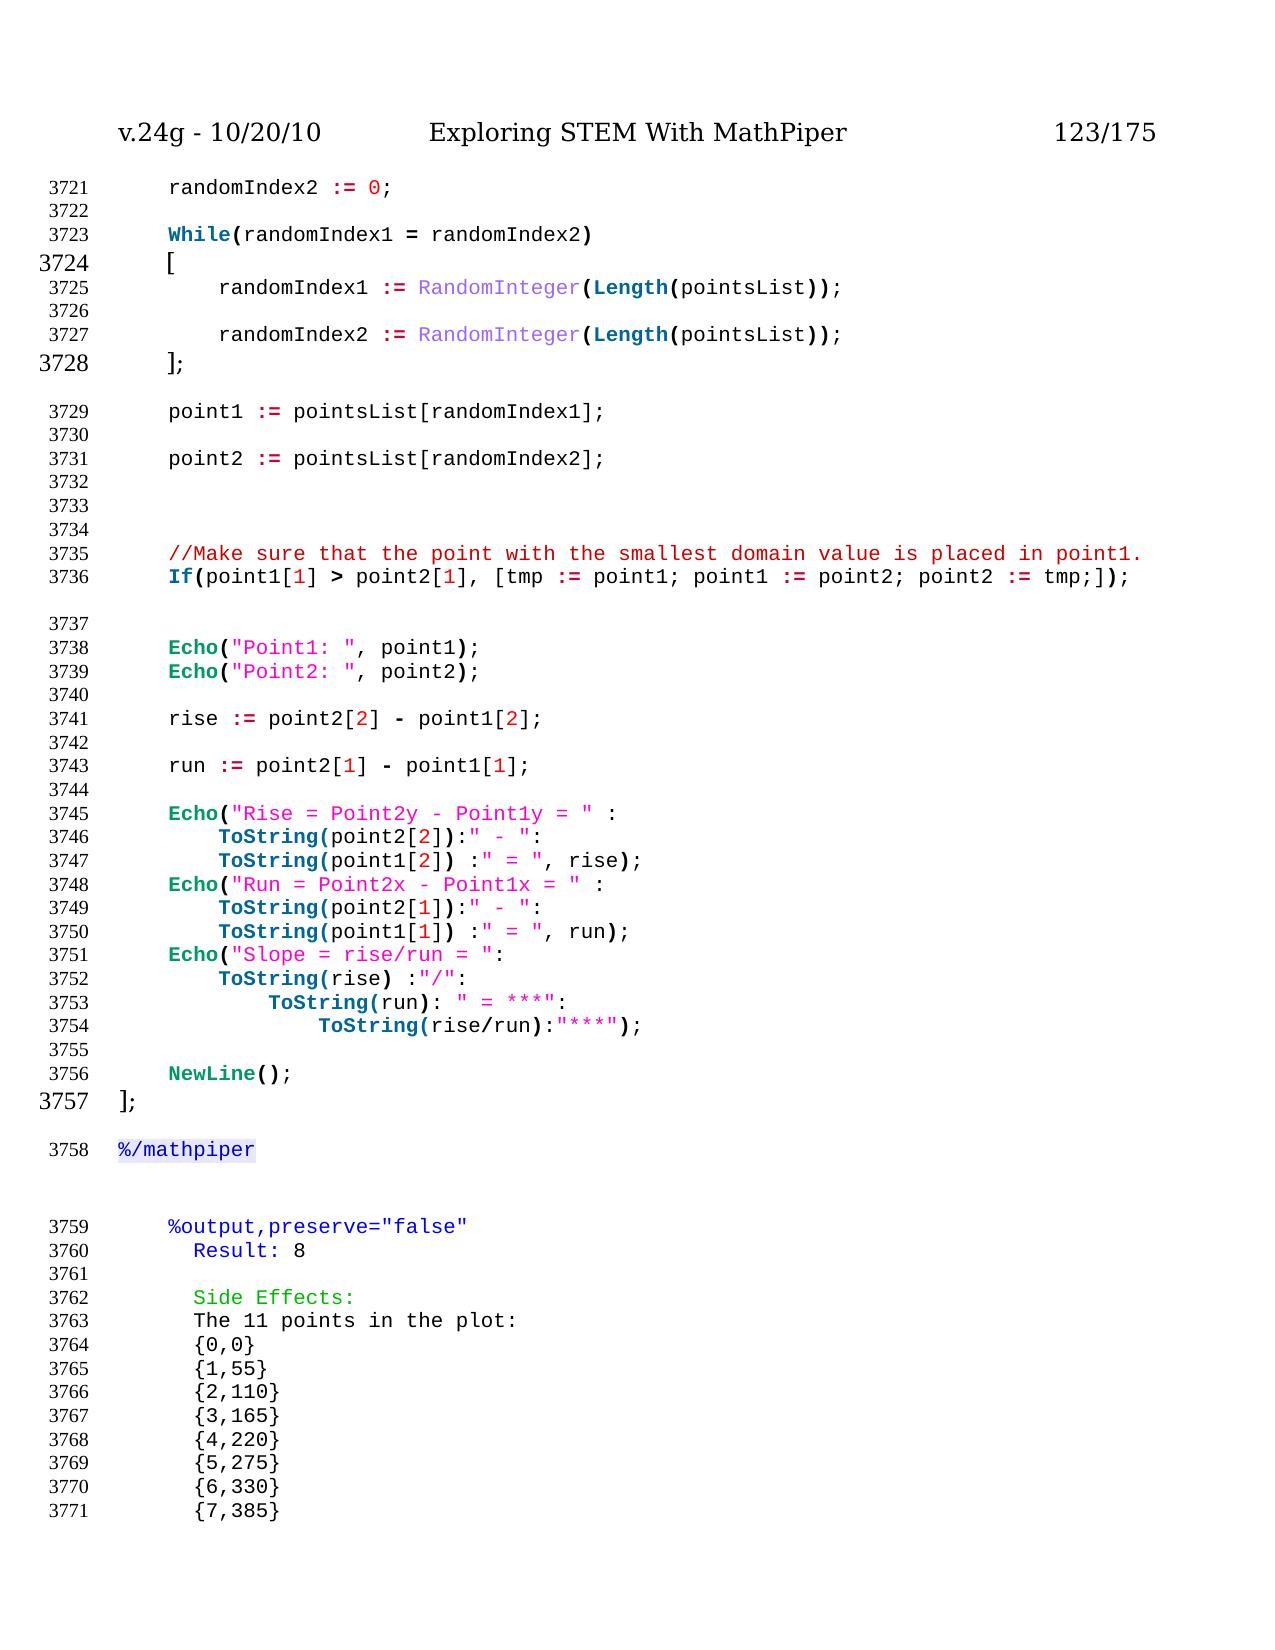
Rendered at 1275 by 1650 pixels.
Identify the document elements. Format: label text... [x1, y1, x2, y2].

text Echo("Rise = Point2y - Point1y = " : [118, 803, 1157, 826]
text ]; [118, 1086, 1157, 1116]
text {5,275} [118, 1452, 1157, 1476]
text ToString(point1[2]) :" = ", rise); [118, 850, 1157, 873]
text {0,0} [118, 1334, 1157, 1358]
text Echo("Slope = rise/run = ": [118, 944, 1157, 968]
text [ [118, 248, 1157, 277]
text ToString(point1[1]) :" = ", run); [118, 921, 1157, 944]
text ]; [118, 348, 1157, 377]
text The 11 points in the plot: [118, 1311, 1157, 1334]
text point2 := pointsList[randomIndex2]; [118, 448, 1157, 472]
text NewLine(); [118, 1063, 1157, 1086]
text run := point2[1] - point1[1]; [118, 755, 1157, 779]
text ToString(rise) :"/": [118, 968, 1157, 992]
text %output,preserve="false" [118, 1216, 1157, 1239]
text {4,220} [118, 1429, 1157, 1452]
text point1 := pointsList[randomIndex1]; [118, 401, 1157, 424]
text Echo("Point2: ", point2); [118, 661, 1157, 684]
text %/mathpiper [118, 1139, 1157, 1163]
text Echo("Run = Point2x - Point1x = " : [118, 873, 1157, 897]
text ToString(point2[1]):" - ": [118, 897, 1157, 921]
text {2,110} [118, 1381, 1157, 1405]
text Echo("Point1: ", point1); [118, 637, 1157, 661]
text {1,55} [118, 1358, 1157, 1381]
text Result: 8 [118, 1239, 1157, 1263]
text While(randomIndex1 = randomIndex2) [118, 224, 1157, 248]
text Side Effects: [118, 1287, 1157, 1311]
text {6,330} [118, 1476, 1157, 1500]
text randomIndex2 := 0; [118, 177, 1157, 200]
text //Make sure that the point with the smallest domain value is placed in point1. [118, 542, 1157, 566]
text If(point1[1] > point2[1], [tmp := point1; point1 := point2; point2 := tmp;]); [118, 566, 1157, 590]
text {7,385} [118, 1500, 1157, 1523]
text ToString(point2[2]):" - ": [118, 826, 1157, 850]
text randomIndex1 := RandomInteger(Length(pointsList)); [118, 277, 1157, 301]
text rise := point2[2] - point1[2]; [118, 708, 1157, 732]
text randomIndex2 := RandomInteger(Length(pointsList)); [118, 324, 1157, 348]
text ToString(rise/run):"***"); [118, 1015, 1157, 1039]
text ToString(run): " = ***": [118, 992, 1157, 1015]
text {3,165} [118, 1405, 1157, 1429]
